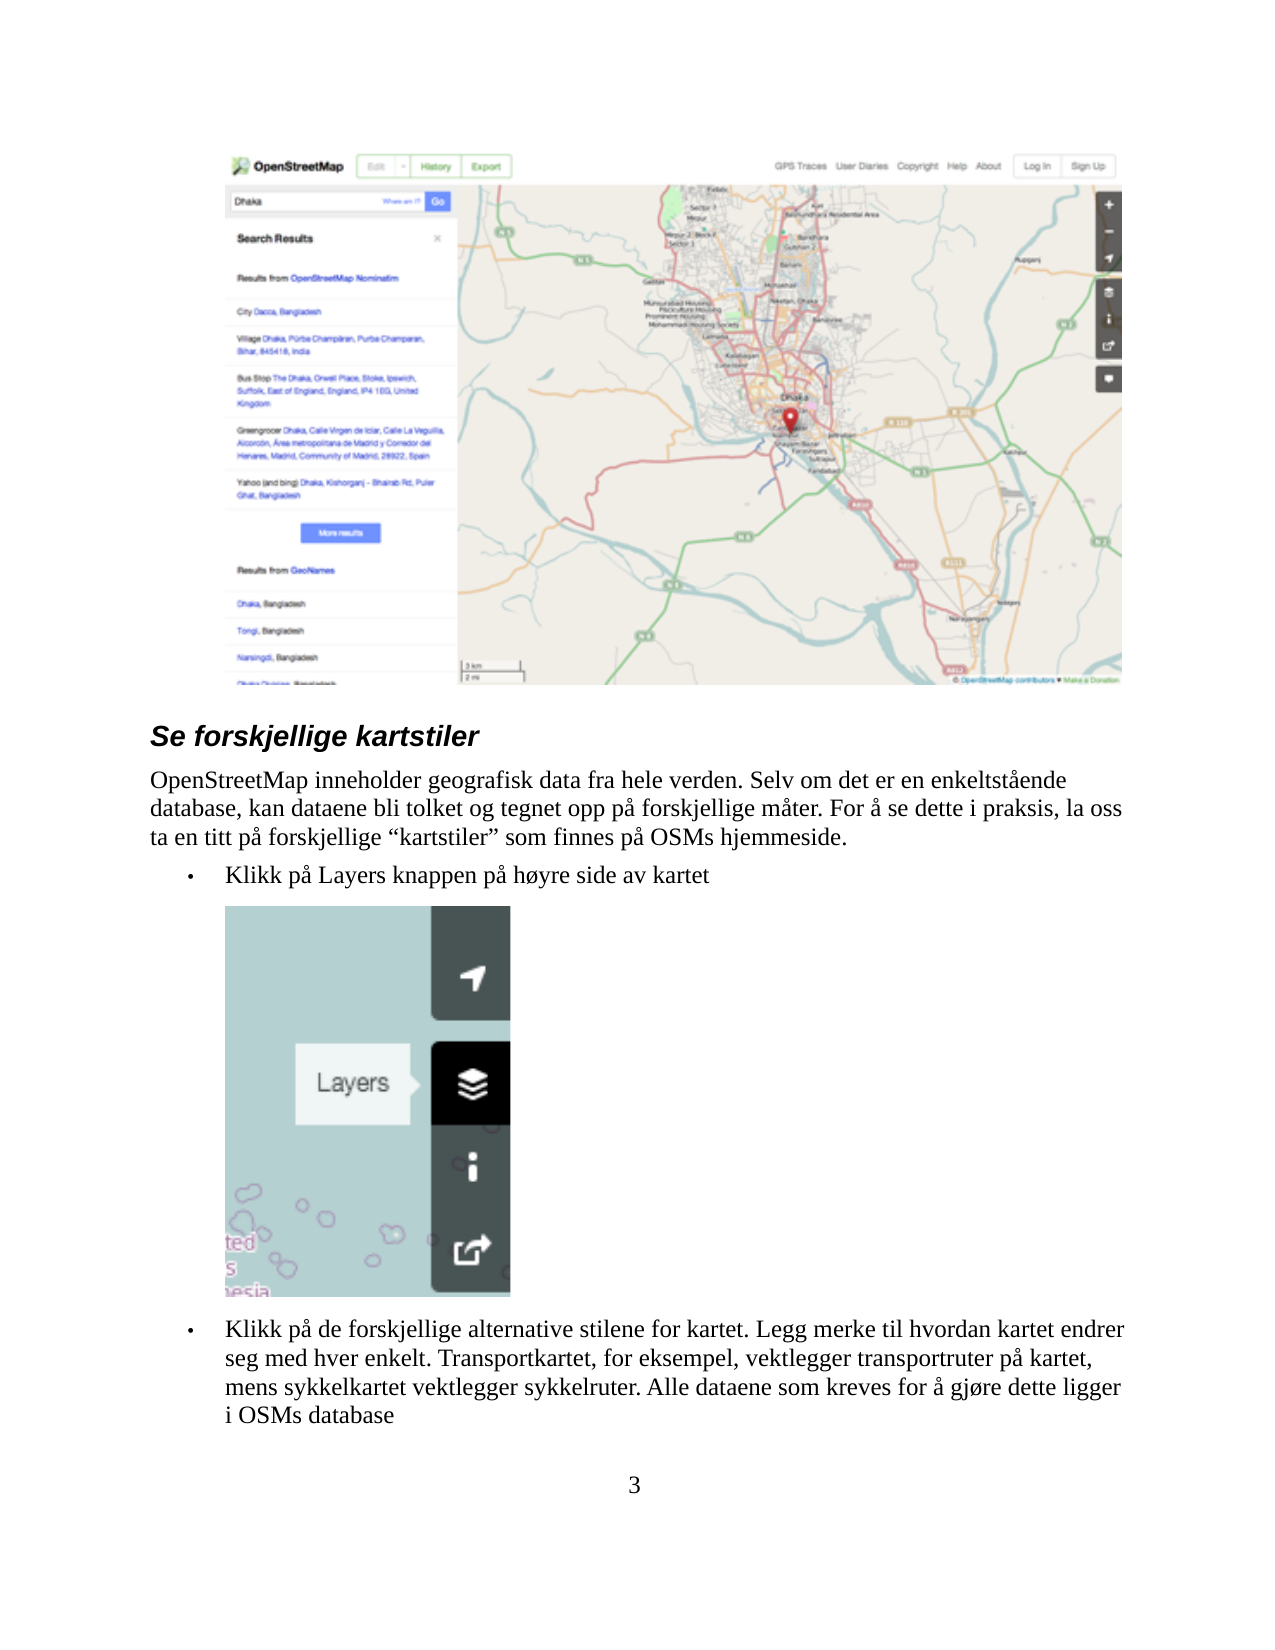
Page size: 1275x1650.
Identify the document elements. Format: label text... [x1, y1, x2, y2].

list Klikk på de forskjellige alternative stilene for kartet. Legg merke til hvordan kartet endrer seg med hver enkelt. Transportkartet, for eksempel, vektlegger transportruter på kartet, mens sykkelkartet vektlegger sykkelruter. Alle dataene som kreves for å gjøre dette ligger i OSMs database [187, 1314, 1125, 1429]
picture [225, 150, 1122, 685]
picture [225, 906, 511, 1297]
list Klikk på Layers knappen på høyre side av kartet [187, 860, 1125, 889]
text OpenStreetMap inneholder geografisk data fra hele verden. Selv om det er en enkeltstående database, kan dataene bli tolket og tegnet opp på forskjellige måter. For å se dette i praksis, la oss ta en titt på forskjellige “kartstiler” som finnes på OSMs hjemmeside. [150, 765, 1125, 851]
subtitle Se forskjellige kartstiler [150, 719, 1125, 752]
